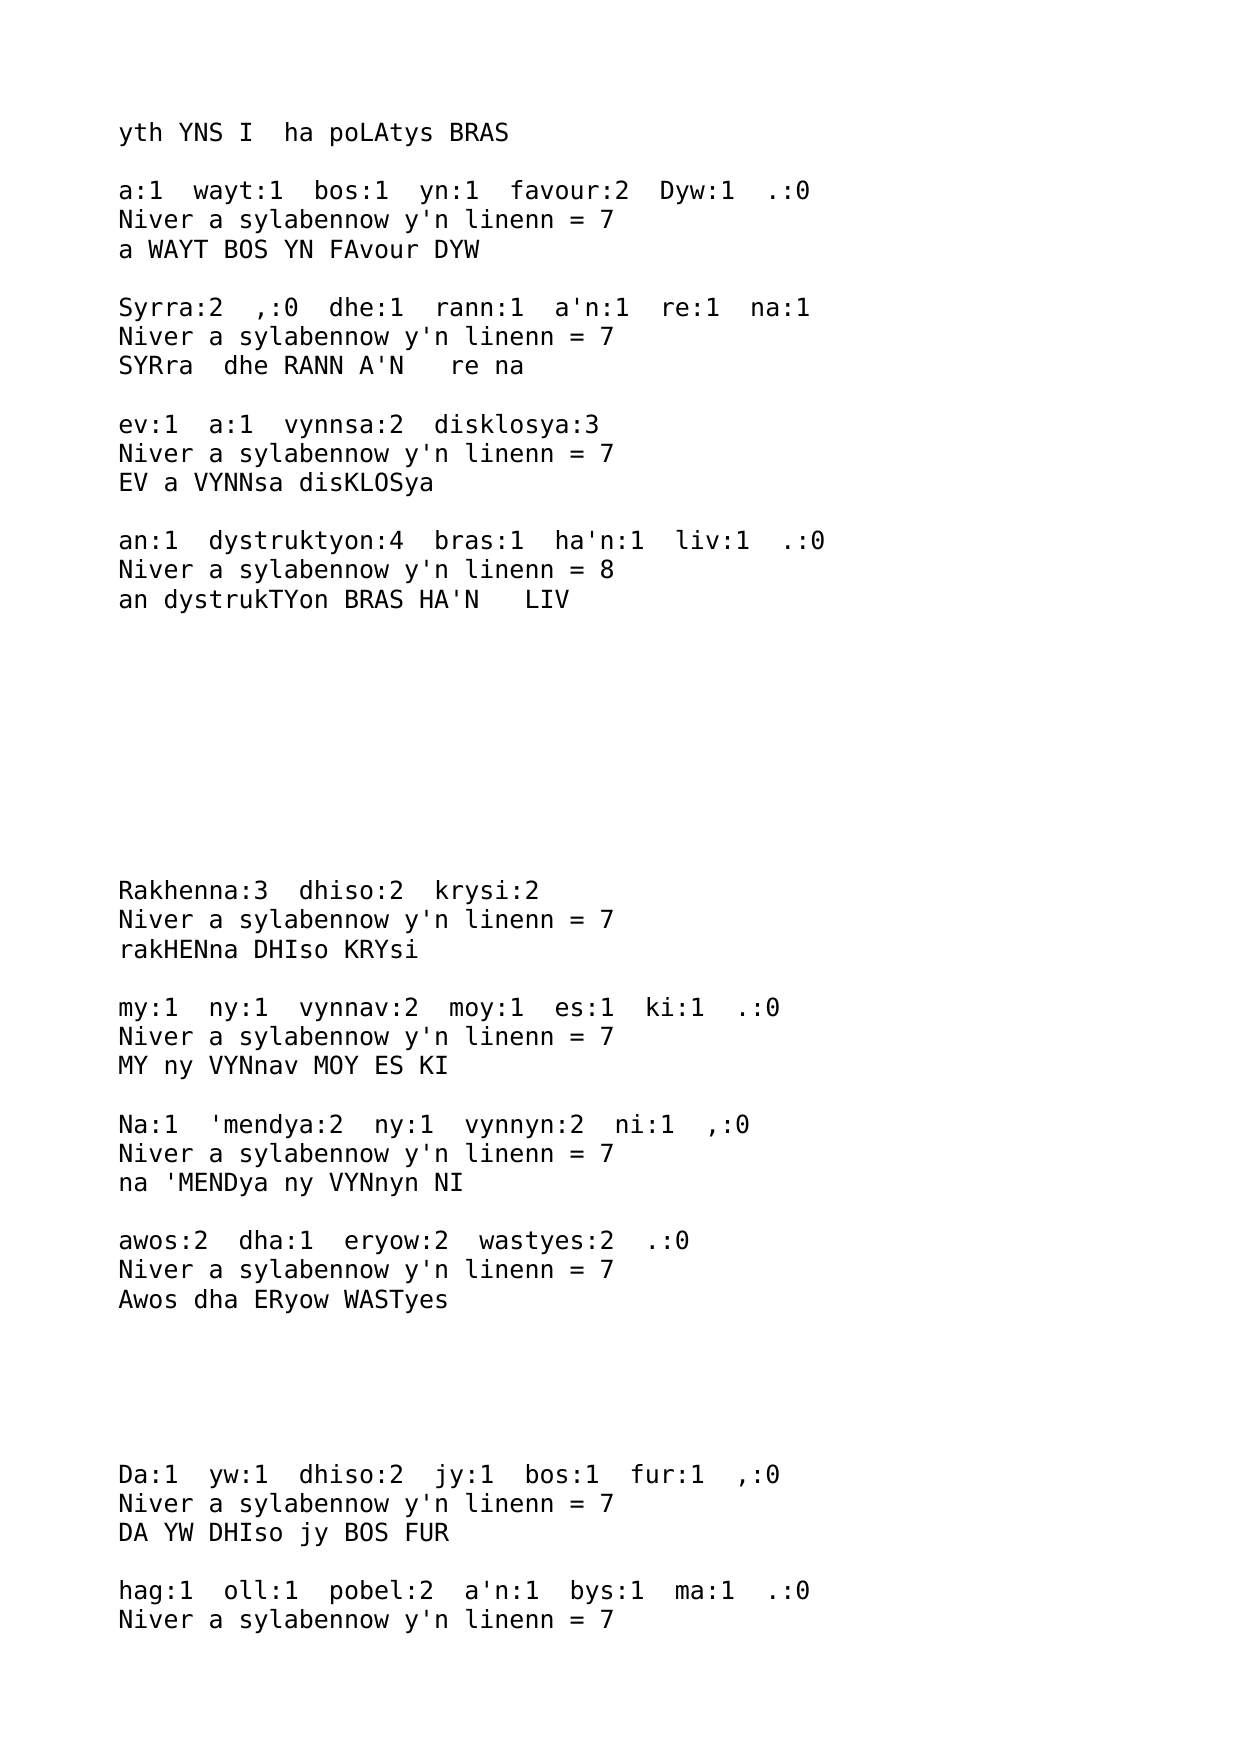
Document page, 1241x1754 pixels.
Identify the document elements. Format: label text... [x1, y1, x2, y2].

text MY ny VYNnav MOY ES KI [118, 1051, 1122, 1081]
text Niver a sylabennow y'n linenn = 7 [118, 1256, 1122, 1285]
text an:1 dystruktyon:4 bras:1 ha'n:1 liv:1 .:0 [118, 526, 1122, 556]
text DA YW DHIso jy BOS FUR [118, 1518, 1122, 1547]
text a:1 wayt:1 bos:1 yn:1 favour:2 Dyw:1 .:0 [118, 176, 1122, 206]
text Na:1 'mendya:2 ny:1 vynnyn:2 ni:1 ,:0 [118, 1110, 1122, 1139]
text Niver a sylabennow y'n linenn = 7 [118, 439, 1122, 468]
text Niver a sylabennow y'n linenn = 7 [118, 1606, 1122, 1635]
text Niver a sylabennow y'n linenn = 7 [118, 206, 1122, 235]
text awos:2 dha:1 eryow:2 wastyes:2 .:0 [118, 1226, 1122, 1256]
text hag:1 oll:1 pobel:2 a'n:1 bys:1 ma:1 .:0 [118, 1576, 1122, 1606]
text Da:1 yw:1 dhiso:2 jy:1 bos:1 fur:1 ,:0 [118, 1460, 1122, 1489]
text a WAYT BOS YN FAvour DYW [118, 235, 1122, 264]
text Rakhenna:3 dhiso:2 krysi:2 [118, 876, 1122, 906]
text an dystrukTYon BRAS HA'N LIV [118, 585, 1122, 614]
text Niver a sylabennow y'n linenn = 8 [118, 556, 1122, 585]
text Niver a sylabennow y'n linenn = 7 [118, 1139, 1122, 1168]
text Niver a sylabennow y'n linenn = 7 [118, 1022, 1122, 1051]
text my:1 ny:1 vynnav:2 moy:1 es:1 ki:1 .:0 [118, 993, 1122, 1022]
text EV a VYNNsa disKLOSya [118, 468, 1122, 497]
text Awos dha ERyow WASTyes [118, 1285, 1122, 1314]
text Syrra:2 ,:0 dhe:1 rann:1 a'n:1 re:1 na:1 [118, 293, 1122, 322]
text Niver a sylabennow y'n linenn = 7 [118, 906, 1122, 935]
text Niver a sylabennow y'n linenn = 7 [118, 1489, 1122, 1518]
text rakHENna DHIso KRYsi [118, 935, 1122, 964]
text na 'MENDya ny VYNnyn NI [118, 1168, 1122, 1197]
text ev:1 a:1 vynnsa:2 disklosya:3 [118, 410, 1122, 439]
text Niver a sylabennow y'n linenn = 7 [118, 322, 1122, 351]
text SYRra dhe RANN A'N re na [118, 351, 1122, 381]
text yth YNS I ha poLAtys BRAS [118, 118, 1122, 147]
